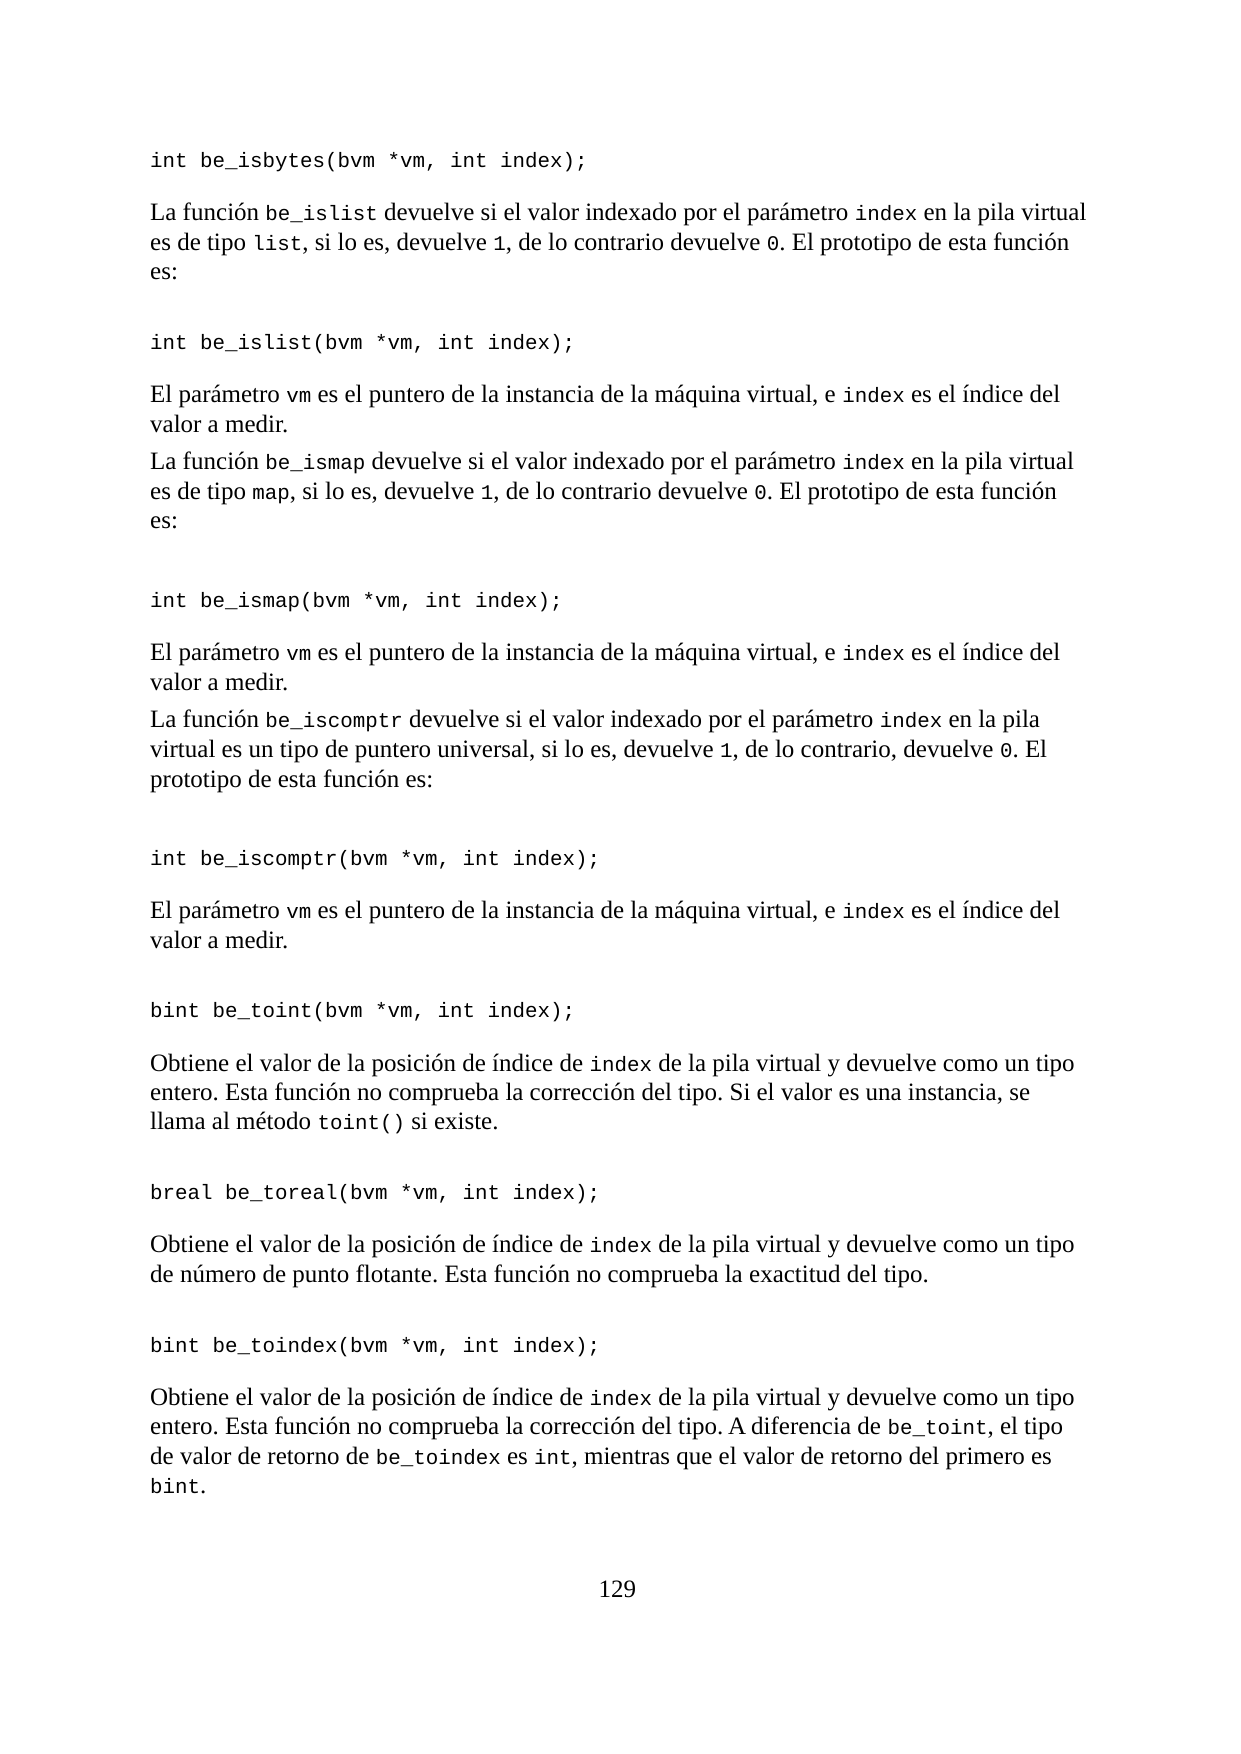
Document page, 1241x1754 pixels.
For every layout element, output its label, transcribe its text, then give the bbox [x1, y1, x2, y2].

text La función be_iscomptr devuelve si el valor indexado por el parámetro index en la pila virtual es un tipo de puntero universal, si lo es, devuelve 1, de lo contrario, devuelve 0. El prototipo de esta función es: [150, 704, 1090, 792]
text El parámetro vm es el puntero de la instancia de la máquina virtual, e index es el índice del valor a medir. [150, 379, 1090, 437]
text int be_islist(bvm *vm, int index); [150, 332, 1090, 356]
text Obtiene el valor de la posición de índice de index de la pila virtual y devuelve como un tipo entero. Esta función no comprueba la corrección del tipo. A diferencia de be_toint, el tipo de valor de retorno de be_toindex es int, mientras que el valor de retorno del primero es bint. [150, 1382, 1090, 1500]
text breal be_toreal(bvm *vm, int index); [150, 1182, 1090, 1206]
text bint be_toint(bvm *vm, int index); [150, 1000, 1090, 1024]
text El parámetro vm es el puntero de la instancia de la máquina virtual, e index es el índice del valor a medir. [150, 637, 1090, 696]
text La función be_islist devuelve si el valor indexado por el parámetro index en la pila virtual es de tipo list, si lo es, devuelve 1, de lo contrario devuelve 0. El prototipo de esta función es: [150, 197, 1090, 285]
text Obtiene el valor de la posición de índice de index de la pila virtual y devuelve como un tipo de número de punto flotante. Esta función no comprueba la exactitud del tipo. [150, 1229, 1090, 1288]
text int be_isbytes(bvm *vm, int index); [150, 150, 1090, 174]
text La función be_ismap devuelve si el valor indexado por el parámetro index en la pila virtual es de tipo map, si lo es, devuelve 1, de lo contrario devuelve 0. El prototipo de esta función es: [150, 446, 1090, 534]
text Obtiene el valor de la posición de índice de index de la pila virtual y devuelve como un tipo entero. Esta función no comprueba la corrección del tipo. Si el valor es una instancia, se llama al método toint() si existe. [150, 1048, 1090, 1136]
text int be_ismap(bvm *vm, int index); [150, 590, 1090, 614]
text int be_iscomptr(bvm *vm, int index); [150, 848, 1090, 872]
text bint be_toindex(bvm *vm, int index); [150, 1334, 1090, 1358]
text El parámetro vm es el puntero de la instancia de la máquina virtual, e index es el índice del valor a medir. [150, 895, 1090, 954]
